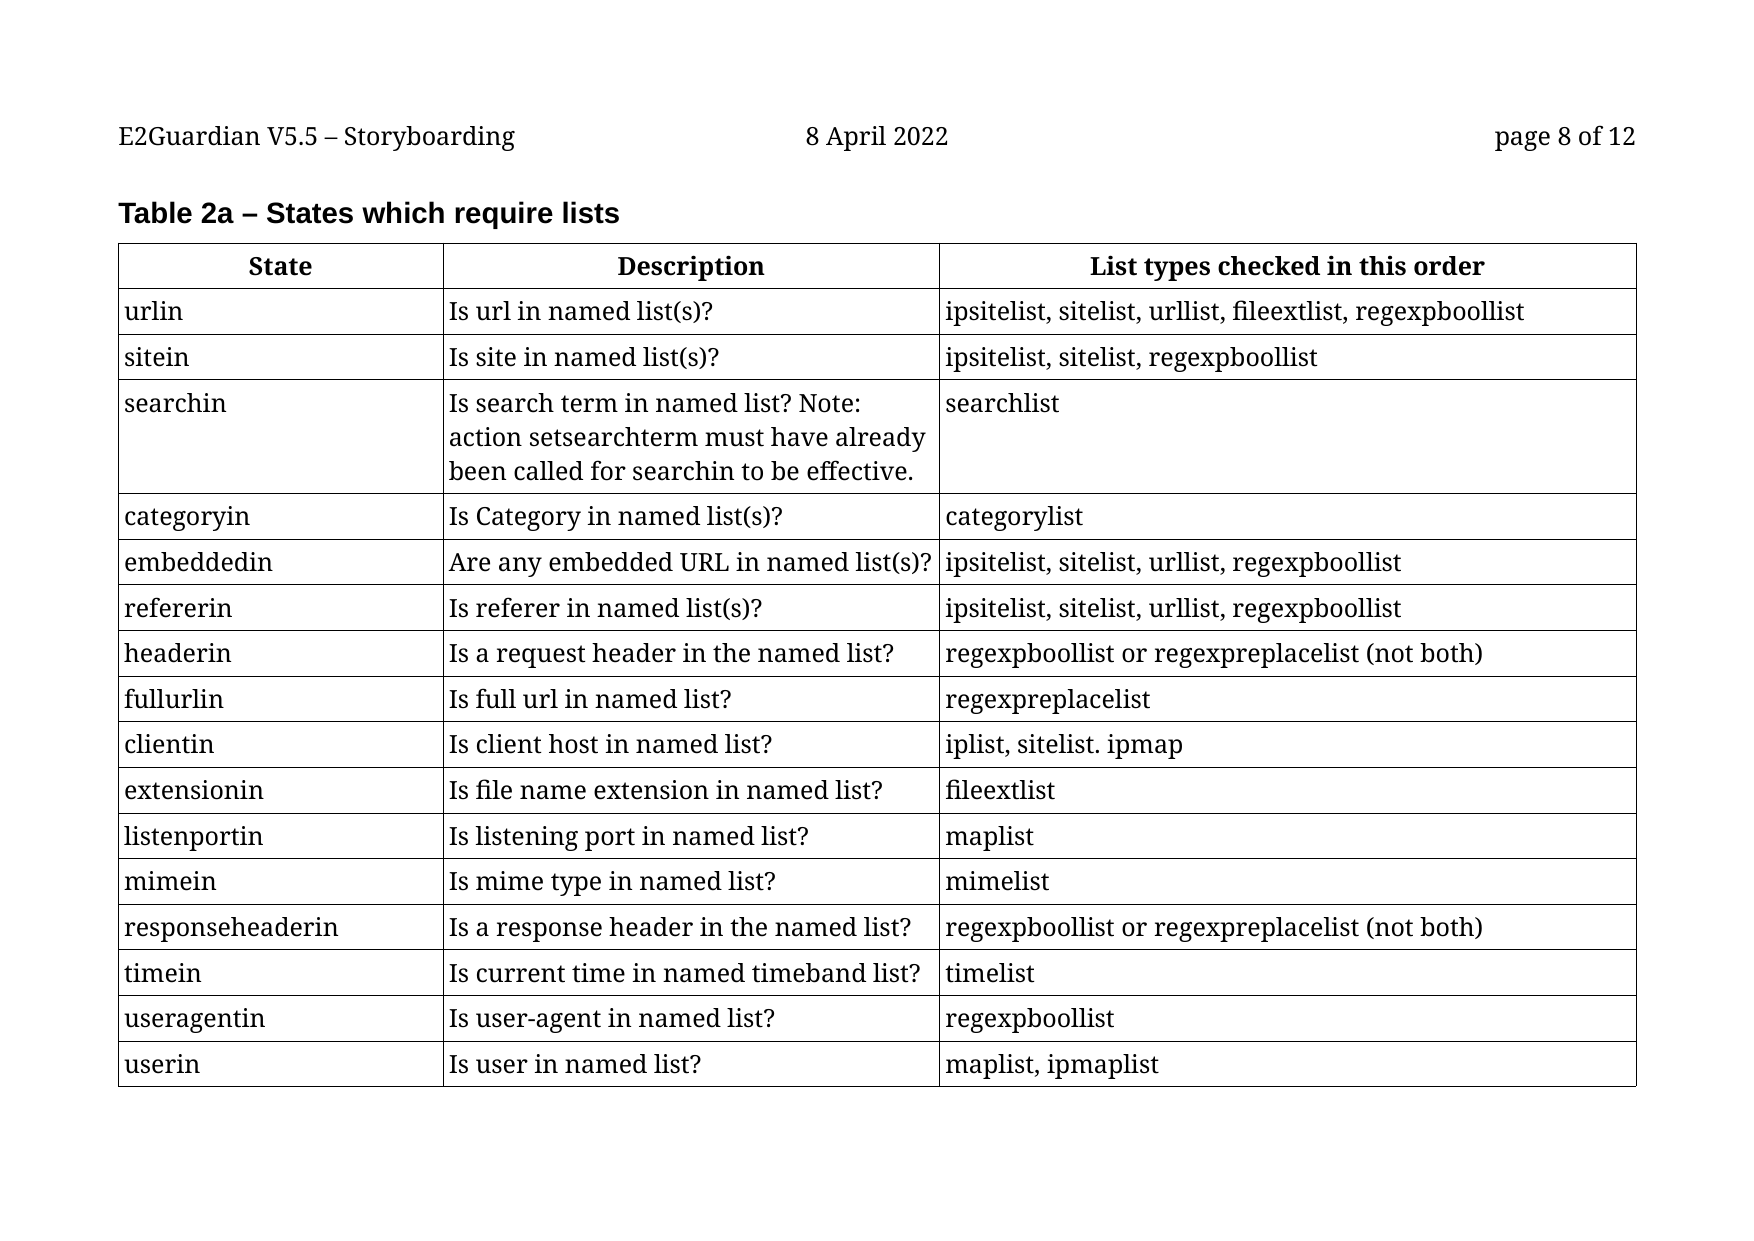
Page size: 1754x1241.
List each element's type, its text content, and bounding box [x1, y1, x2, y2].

table_cell Is file name extension in named list? [444, 768, 939, 812]
table_cell mimein [119, 859, 443, 904]
table_header State [119, 244, 443, 288]
table_cell regexpboollist or regexpreplacelist (not both) [940, 631, 1636, 676]
table_cell searchlist [940, 380, 1636, 493]
table_cell Is mime type in named list? [444, 859, 939, 904]
table_cell clientin [119, 722, 443, 767]
table_cell headerin [119, 631, 443, 676]
table_cell timelist [940, 950, 1636, 995]
table_cell ipsitelist, sitelist, urllist, regexpboollist [940, 540, 1636, 584]
subtitle Table 2a – States which require lists [118, 196, 1636, 230]
table_cell maplist [940, 814, 1636, 858]
table_cell Is full url in named list? [444, 677, 939, 721]
table_cell Is url in named list(s)? [444, 289, 939, 334]
table_cell Is listening port in named list? [444, 814, 939, 858]
table_cell Is referer in named list(s)? [444, 585, 939, 630]
table_cell Is Category in named list(s)? [444, 494, 939, 539]
table_cell Is current time in named timeband list? [444, 950, 939, 995]
table_cell userin [119, 1042, 443, 1086]
table_cell Is a response header in the named list? [444, 905, 939, 949]
table_cell Is site in named list(s)? [444, 335, 939, 379]
table_cell Is a request header in the named list? [444, 631, 939, 676]
table_cell listenportin [119, 814, 443, 858]
table_cell timein [119, 950, 443, 995]
table_cell regexpboollist [940, 996, 1636, 1041]
table_cell searchin [119, 380, 443, 493]
table_cell regexpboollist or regexpreplacelist (not both) [940, 905, 1636, 949]
table_cell ipsitelist, sitelist, urllist, regexpboollist [940, 585, 1636, 630]
table_cell extensionin [119, 768, 443, 812]
table_cell Is search term in named list? Note: action setsearchterm must have already been called for searchin to be effective. [444, 380, 939, 493]
table_header Description [444, 244, 939, 288]
table_cell Is user-agent in named list? [444, 996, 939, 1041]
table_cell mimelist [940, 859, 1636, 904]
table_cell embeddedin [119, 540, 443, 584]
table_cell maplist, ipmaplist [940, 1042, 1636, 1086]
table_cell Are any embedded URL in named list(s)? [444, 540, 939, 584]
table_cell iplist, sitelist. ipmap [940, 722, 1636, 767]
table_cell regexpreplacelist [940, 677, 1636, 721]
table_cell responseheaderin [119, 905, 443, 949]
table_header List types checked in this order [940, 244, 1636, 288]
table_cell categorylist [940, 494, 1636, 539]
table_cell refererin [119, 585, 443, 630]
table_cell fullurlin [119, 677, 443, 721]
table_cell ipsitelist, sitelist, regexpboollist [940, 335, 1636, 379]
table_cell Is client host in named list? [444, 722, 939, 767]
table_cell fileextlist [940, 768, 1636, 812]
table_cell ipsitelist, sitelist, urllist, fileextlist, regexpboollist [940, 289, 1636, 334]
table_cell urlin [119, 289, 443, 334]
table_cell useragentin [119, 996, 443, 1041]
table_cell Is user in named list? [444, 1042, 939, 1086]
table_cell categoryin [119, 494, 443, 539]
table_cell sitein [119, 335, 443, 379]
